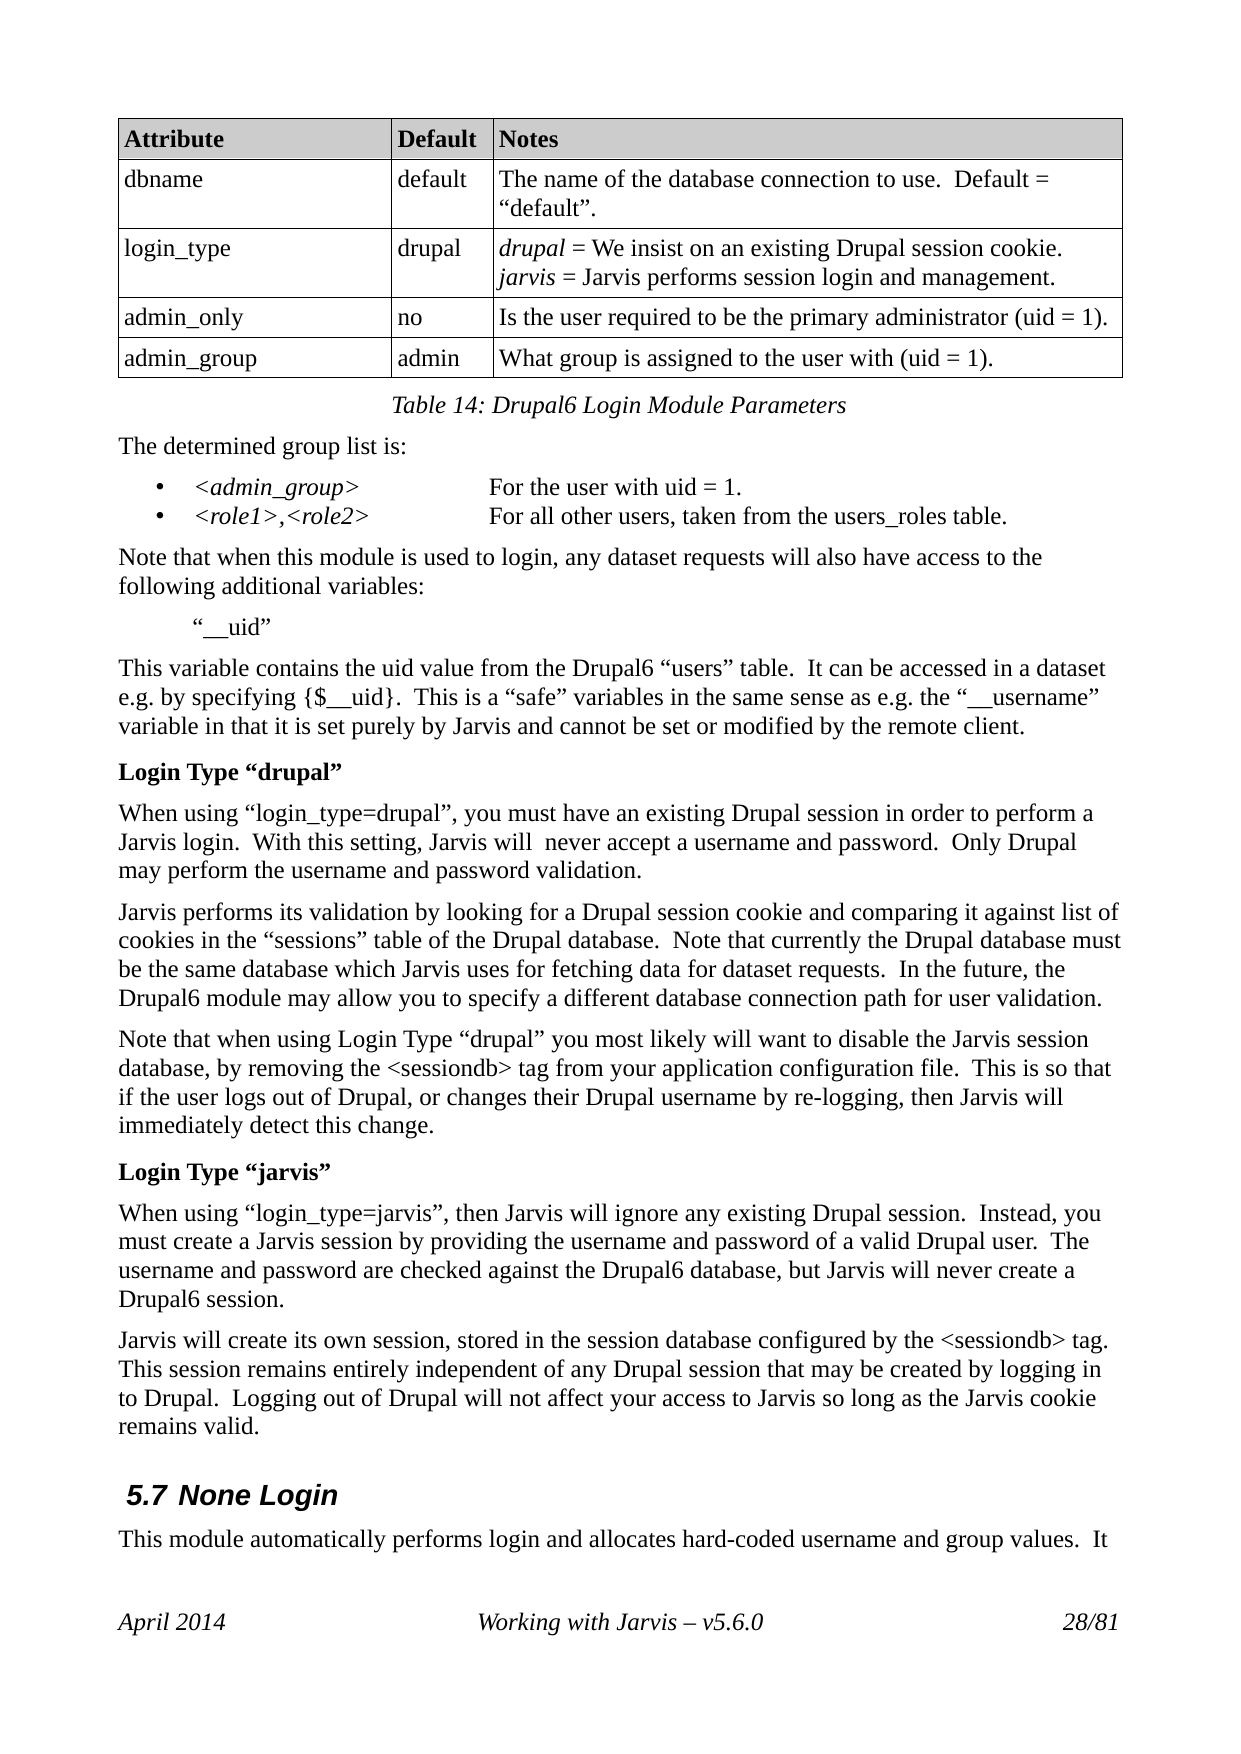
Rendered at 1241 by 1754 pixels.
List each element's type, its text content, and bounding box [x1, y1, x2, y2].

table_cell drupal [392, 229, 493, 297]
table_cell admin_group [119, 338, 391, 377]
table_cell admin [392, 338, 493, 377]
table_cell no [392, 298, 493, 337]
text “__uid” [118, 612, 1122, 641]
subtitle Login Type “drupal” [118, 757, 1122, 786]
text Table 14: Drupal6 Login Module Parameters [118, 390, 1122, 418]
list <admin_group> For the user with uid = 1. [156, 472, 1122, 501]
table_cell dbname [119, 160, 391, 227]
subtitle Login Type “jarvis” [118, 1157, 1122, 1185]
table_header Notes [494, 119, 1122, 158]
text Note that when using Login Type “drupal” you most likely will want to disable the Jarvis session database, by removing the <sessiondb> tag from your application configuration file. This is so that if the user logs out of Drupal, or changes their Drupal username by re-logging, then Jarvis will immediately detect this change. [118, 1024, 1122, 1139]
table_cell login_type [119, 229, 391, 297]
text Note that when this module is used to login, any dataset requests will also have access to the following additional variables: [118, 542, 1122, 600]
text Jarvis performs its validation by looking for a Drupal session cookie and comparing it against list of cookies in the “sessions” table of the Drupal database. Note that currently the Drupal database must be the same database which Jarvis uses for fetching data for dataset requests. In the future, the Drupal6 module may allow you to specify a different database connection path for user validation. [118, 897, 1122, 1012]
text The determined group list is: [118, 431, 1122, 460]
table_cell What group is assigned to the user with (uid = 1). [494, 338, 1122, 377]
text When using “login_type=drupal”, you must have an existing Drupal session in order to perform a Jarvis login. With this setting, Jarvis will never accept a username and password. Only Drupal may perform the username and password validation. [118, 798, 1122, 884]
table_cell Is the user required to be the primary administrator (uid = 1). [494, 298, 1122, 337]
text This variable contains the uid value from the Drupal6 “users” table. It can be accessed in a dataset e.g. by specifying {$__uid}. This is a “safe” variables in the same sense as e.g. the “__username” variable in that it is set purely by Jarvis and cannot be set or modified by the remote client. [118, 653, 1122, 740]
subtitle None Login [118, 1478, 1122, 1511]
table_header Default [392, 119, 493, 158]
table_cell admin_only [119, 298, 391, 337]
text Jarvis will create its own session, stored in the session database configured by the <sessiondb> tag. This session remains entirely independent of any Drupal session that may be created by logging in to Drupal. Logging out of Drupal will not affect your access to Jarvis so long as the Jarvis cookie remains valid. [118, 1325, 1122, 1440]
table_cell drupal = We insist on an existing Drupal session cookie. jarvis = Jarvis performs session login and management. [494, 229, 1122, 297]
text When using “login_type=jarvis”, then Jarvis will ignore any existing Drupal session. Instead, you must create a Jarvis session by providing the username and password of a valid Drupal user. The username and password are checked against the Drupal6 database, but Jarvis will never create a Drupal6 session. [118, 1198, 1122, 1313]
table_cell The name of the database connection to use. Default = “default”. [494, 160, 1122, 227]
table_cell default [392, 160, 493, 227]
list <role1>,<role2> For all other users, taken from the users_roles table. [156, 501, 1122, 530]
text This module automatically performs login and allocates hard-coded username and group values. It [118, 1524, 1122, 1552]
table_header Attribute [119, 119, 391, 158]
